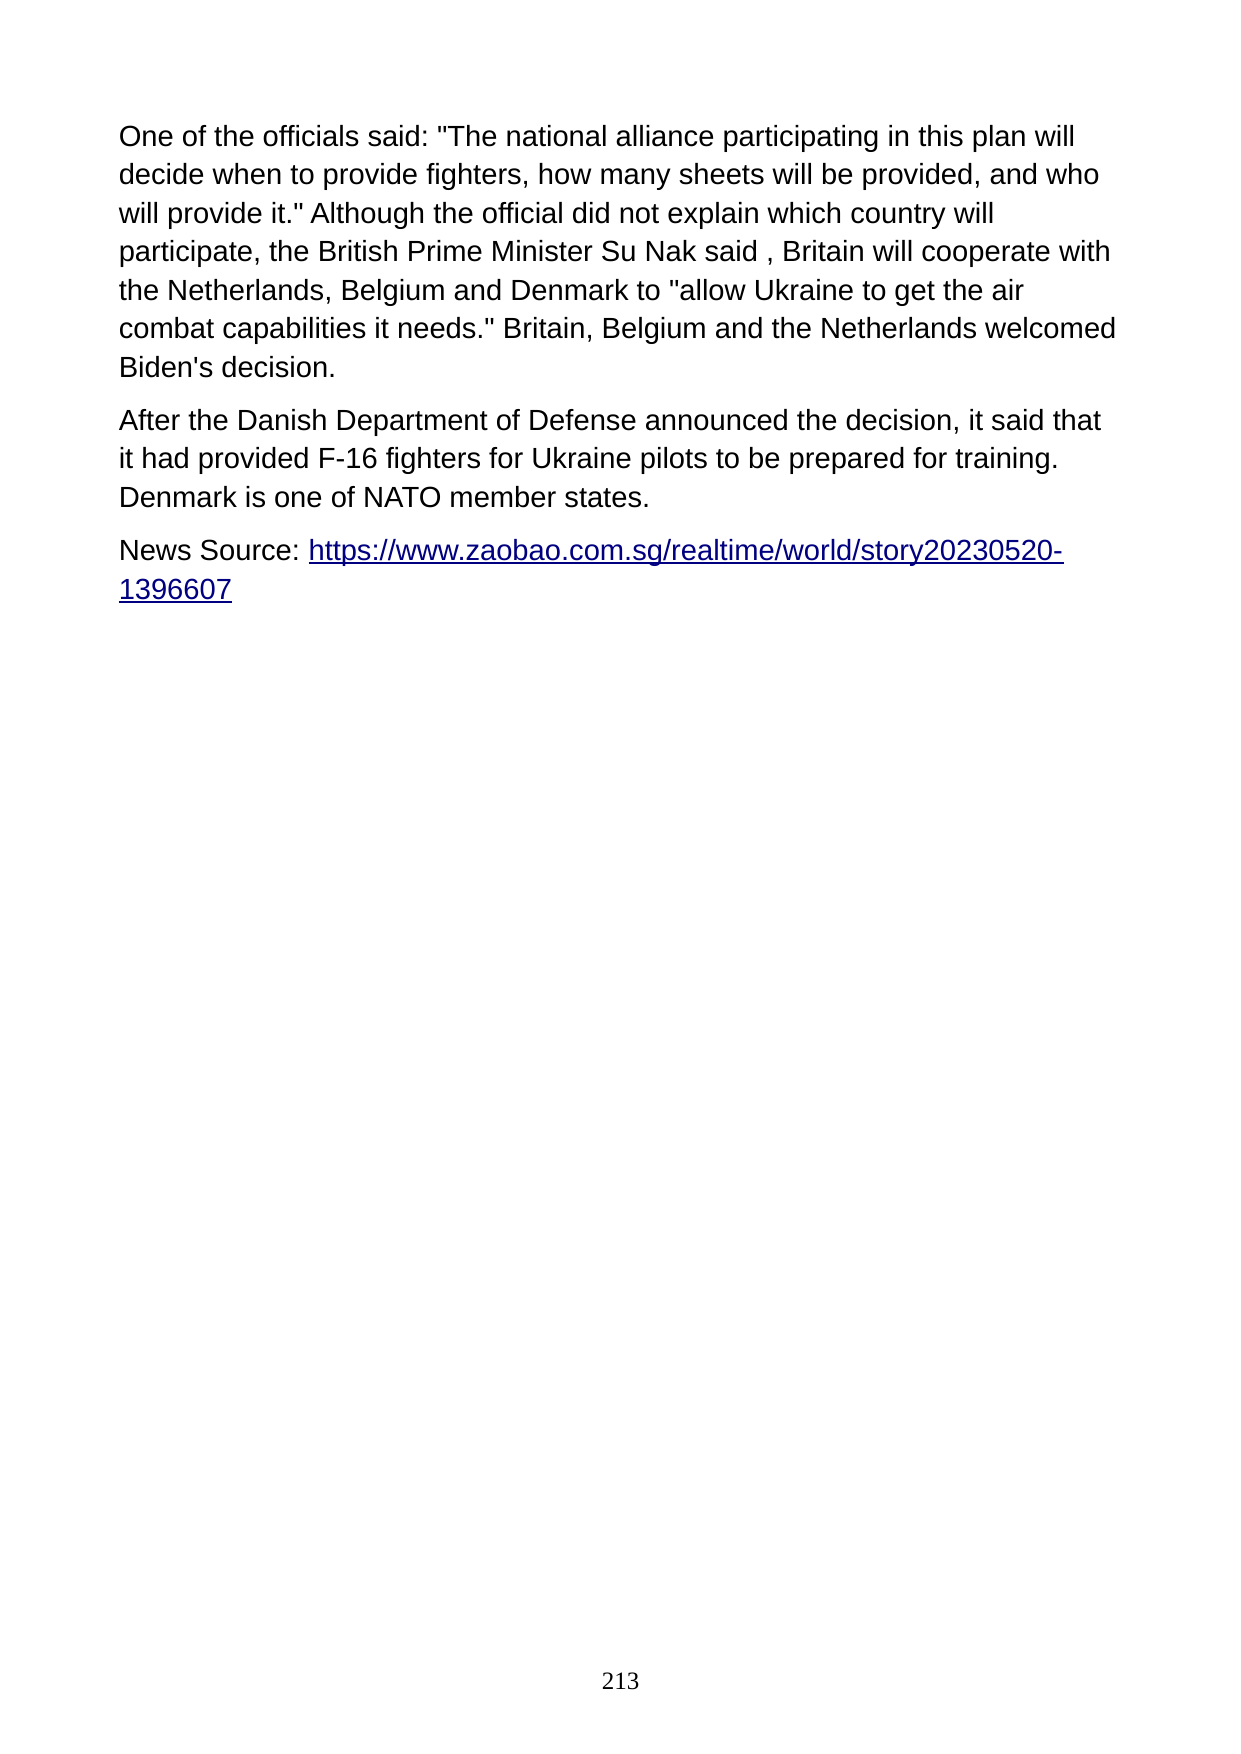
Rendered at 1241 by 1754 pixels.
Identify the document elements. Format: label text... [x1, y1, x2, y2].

text One of the officials said: "The national alliance participating in this plan will decide when to provide fighters, how many sheets will be provided, and who will provide it." Although the official did not explain which country will participate, the British Prime Minister Su Nak said , Britain will cooperate with the Netherlands, Belgium and Denmark to "allow Ukraine to get the air combat capabilities it needs." Britain, Belgium and the Netherlands welcomed Biden's decision. [118, 118, 1122, 383]
text News Source: https://www.zaobao.com.sg/realtime/world/story20230520-1396607 [118, 533, 1122, 605]
text After the Danish Department of Defense announced the decision, it said that it had provided F-16 fighters for Ukraine pilots to be prepared for training. Denmark is one of NATO member states. [118, 403, 1122, 513]
